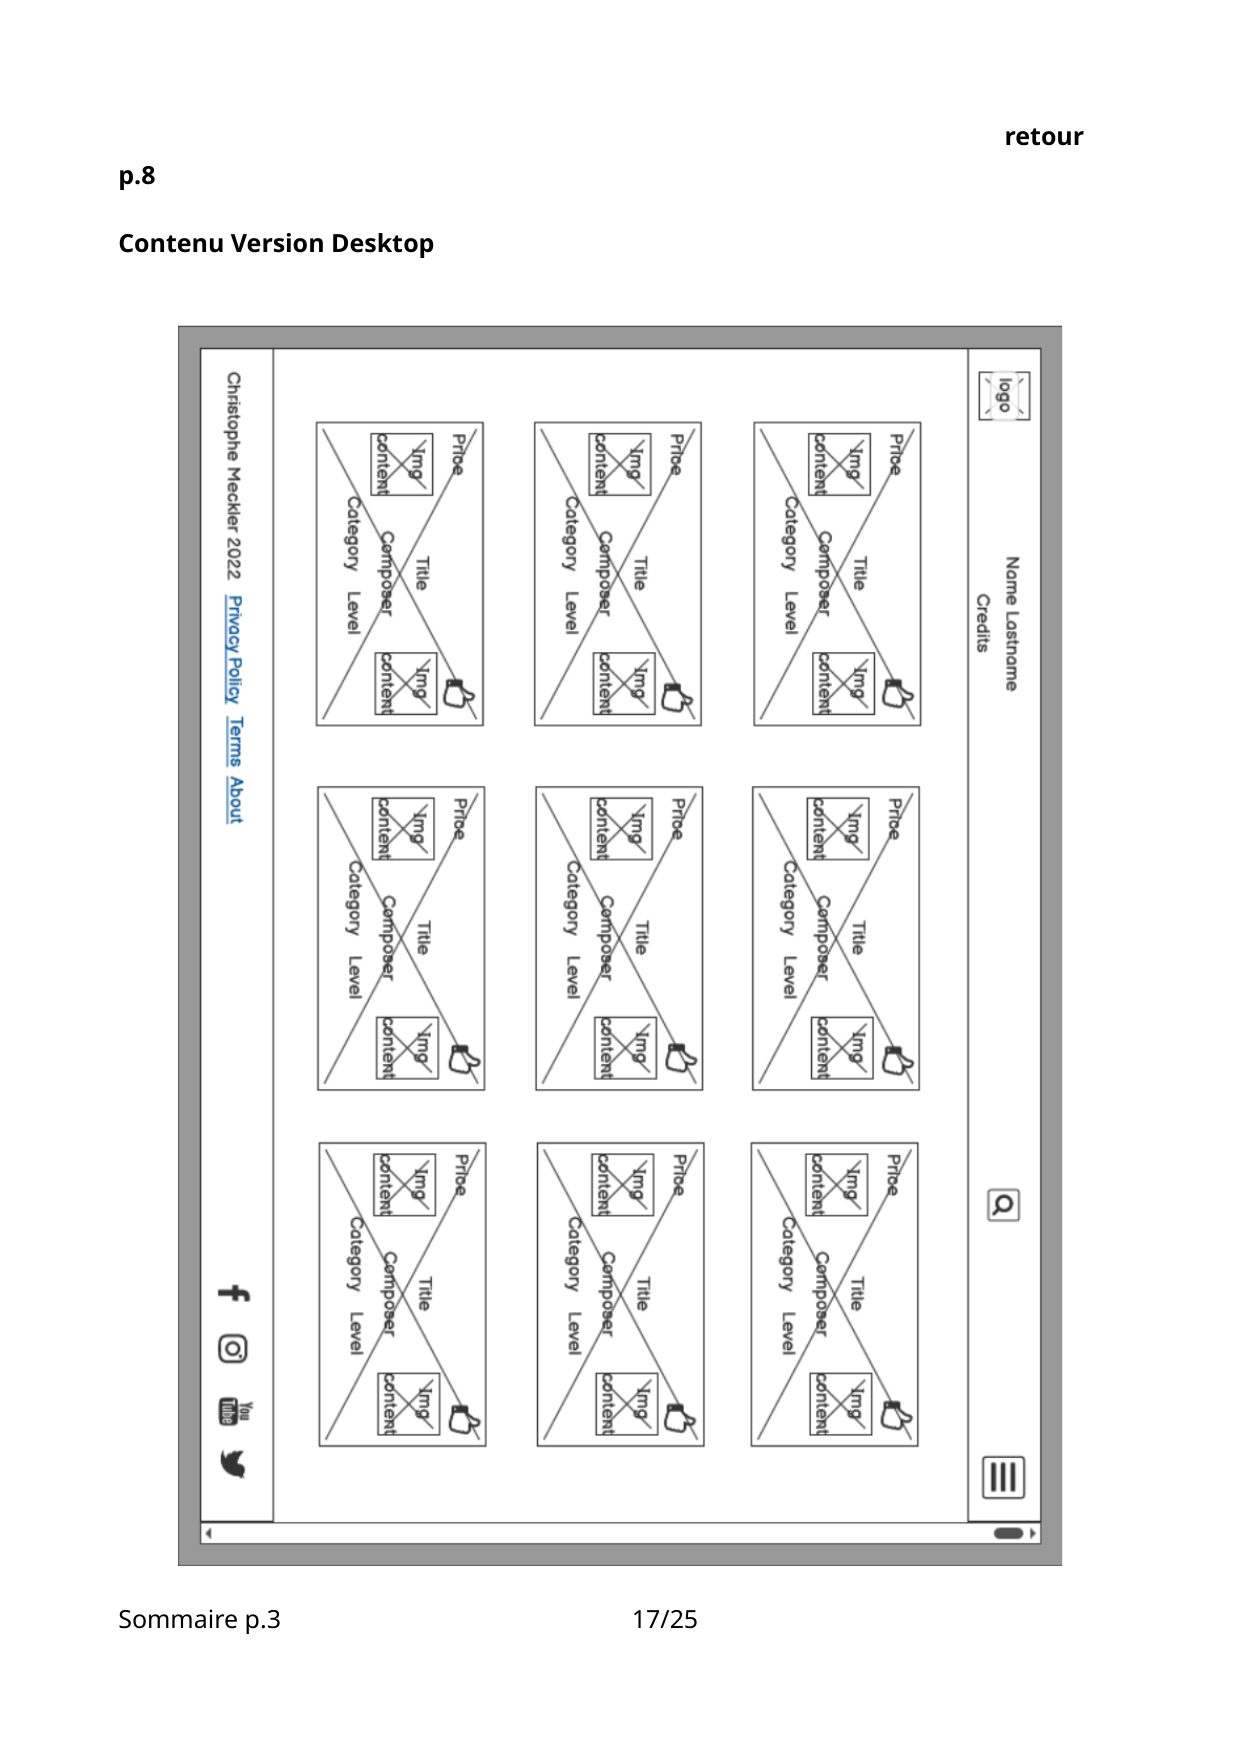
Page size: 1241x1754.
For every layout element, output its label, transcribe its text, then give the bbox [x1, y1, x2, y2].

text retour p.6 [118, 118, 1122, 191]
picture [179, 327, 1063, 1566]
subtitle Contenu Version Desktop [118, 226, 1122, 260]
